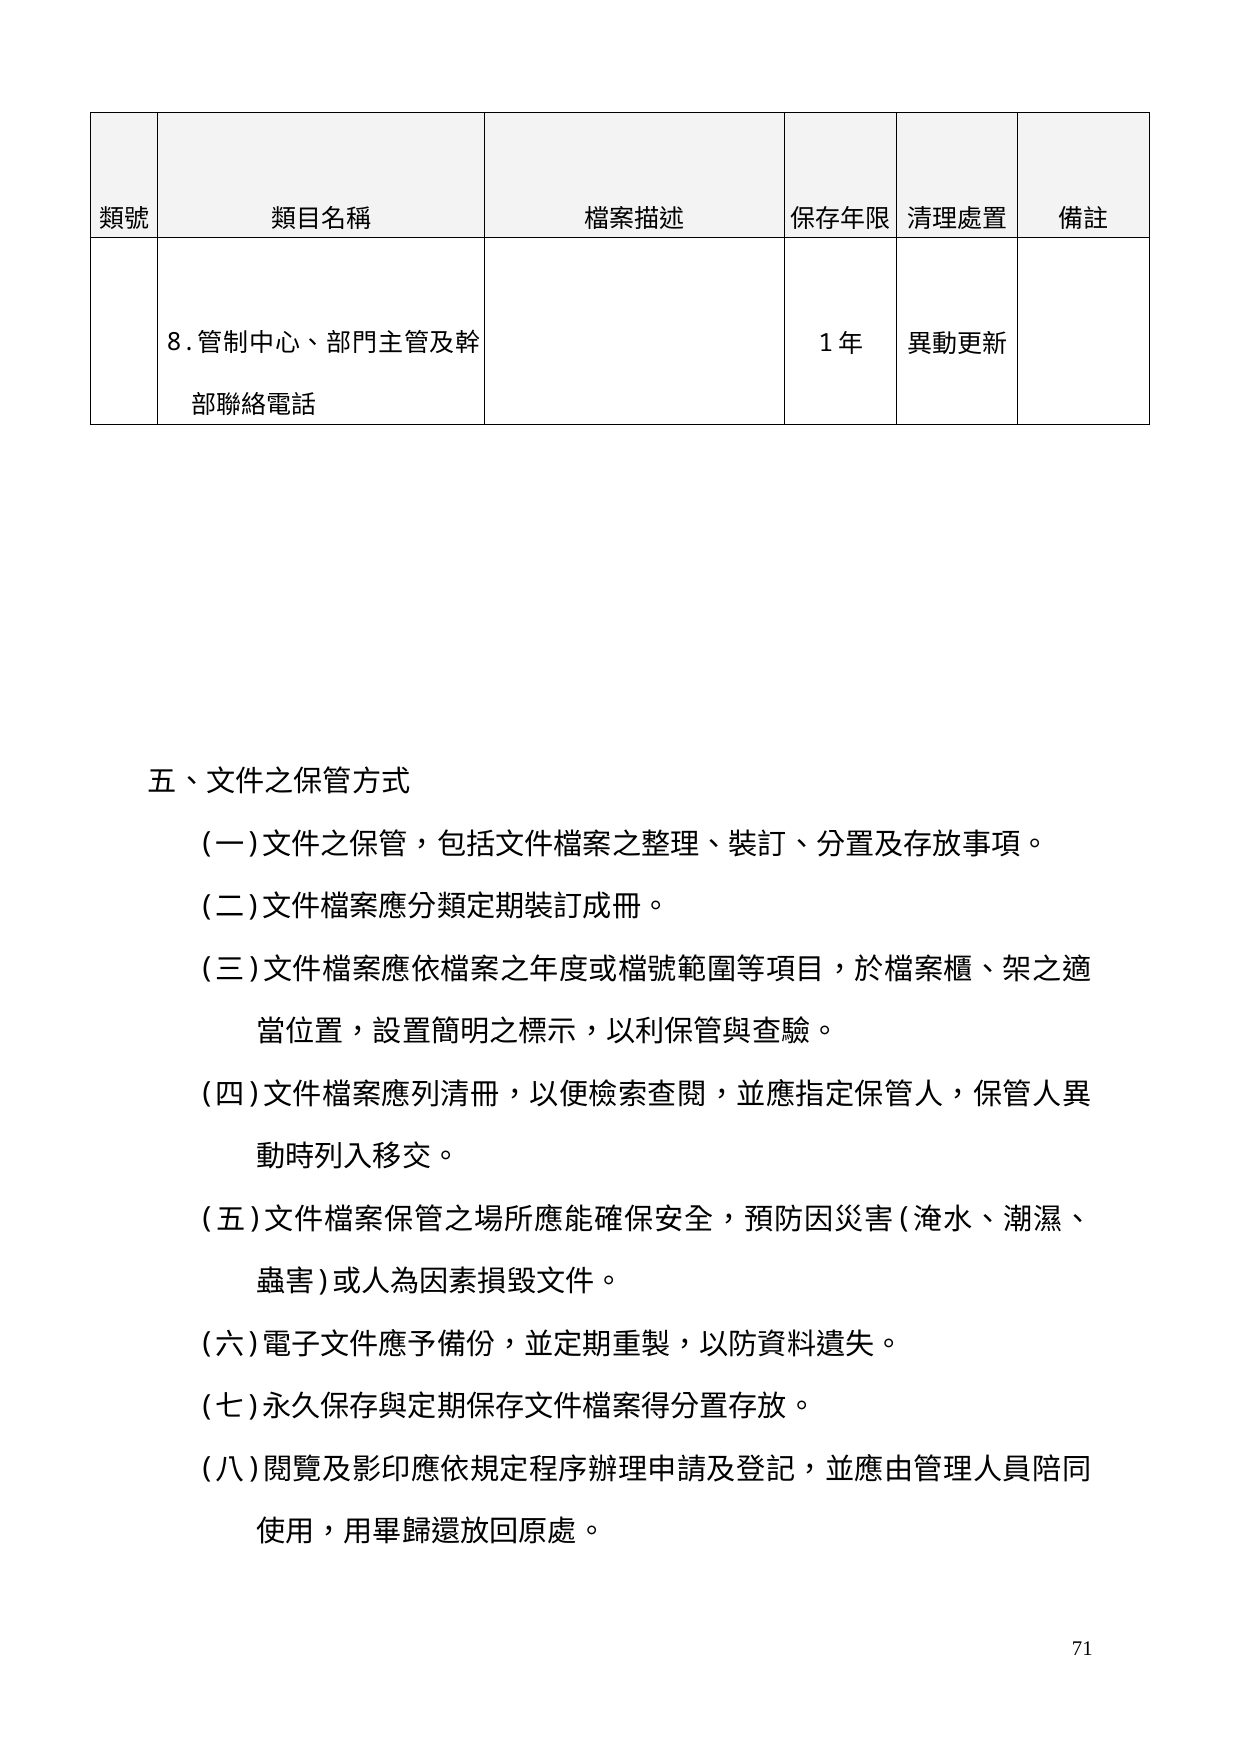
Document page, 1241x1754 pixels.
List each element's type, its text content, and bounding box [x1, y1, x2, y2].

table_header 保存年限 [785, 113, 896, 237]
text (一)文件之保管，包括文件檔案之整理、裝訂、分置及存放事項。 [198, 800, 1092, 862]
text (四)文件檔案應列清冊，以便檢索查閱，並應指定保管人，保管人異動時列入移交。 [198, 1050, 1092, 1175]
text (二)文件檔案應分類定期裝訂成冊。 [198, 862, 1092, 925]
text (三)文件檔案應依檔案之年度或檔號範圍等項目，於檔案櫃、架之適當位置，設置簡明之標示，以利保管與查驗。 [198, 925, 1092, 1050]
table_cell [1018, 238, 1149, 424]
table_header 類目名稱 [158, 113, 484, 237]
table_header 備註 [1018, 113, 1149, 237]
text (五)文件檔案保管之場所應能確保安全，預防因災害(淹水、潮濕、蟲害)或人為因素損毀文件。 [198, 1175, 1092, 1300]
table_header 類號 [91, 113, 157, 237]
table_cell 異動更新 [897, 238, 1017, 424]
text 五、文件之保管方式 [148, 737, 1092, 800]
text (六)電子文件應予備份，並定期重製，以防資料遺失。 [198, 1300, 1092, 1362]
table_header 清理處置 [897, 113, 1017, 237]
text (八)閱覽及影印應依規定程序辦理申請及登記，並應由管理人員陪同使用，用畢歸還放回原處。 [198, 1425, 1092, 1550]
table_cell 8.管制中心、部門主管及幹部聯絡電話 [158, 238, 484, 424]
table_cell [485, 238, 784, 424]
table_cell [91, 238, 157, 424]
table_header 檔案描述 [485, 113, 784, 237]
table_cell 1年 [785, 238, 896, 424]
text (七)永久保存與定期保存文件檔案得分置存放。 [198, 1362, 1092, 1425]
